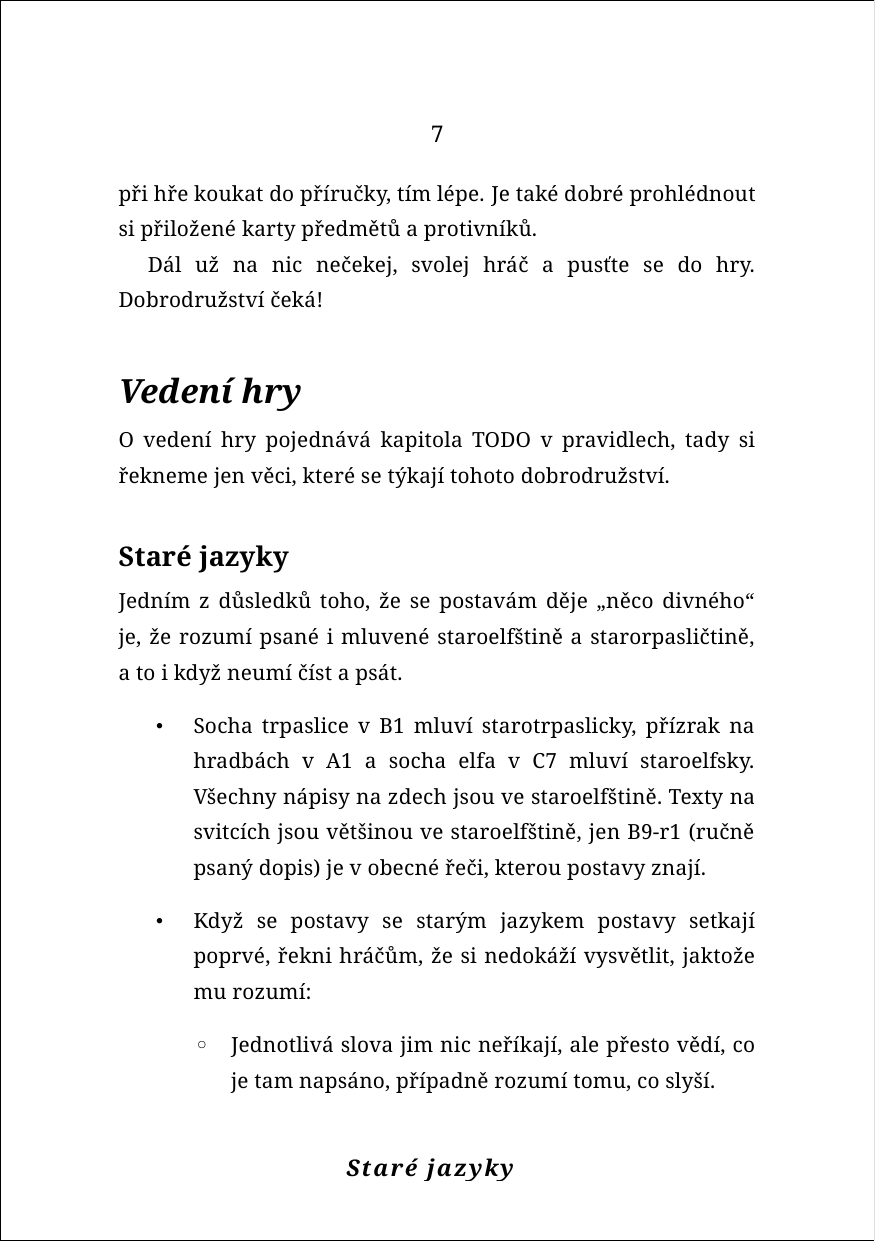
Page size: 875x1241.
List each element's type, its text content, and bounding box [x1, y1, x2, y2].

subtitle Staré jazyky [118, 538, 756, 575]
text při hře koukat do příručky, tím lépe. Je také dobré prohlédnout si přiložené karty předmětů a protivníků. Dál už na nic nečekej, svolej hráč a pusťte se do hry. Dobrodružství čeká! [118, 179, 756, 314]
subtitle Vedení hry [118, 368, 756, 414]
text O vedení hry pojednává kapitola TODO v pravidlech, tady si řekneme jen věci, které se týkají tohoto dobrodružství. [118, 426, 756, 489]
list Jednotlivá slova jim nic neříkají, ale přesto vědí, co je tam napsáno, případně rozumí tomu, co slyší. [193, 1030, 756, 1094]
list Když se postavy se starým jazykem postavy setkají poprvé, řekni hráčům, že si nedokáží vysvětlit, jaktože mu rozumí: [156, 906, 756, 1006]
list Socha trpaslice v B1 mluví starotrpaslicky, přízrak na hradbách v A1 a socha elfa v C7 mluví staroelfsky. Všechny nápisy na zdech jsou ve staroelfštině. Texty na svitcích jsou většinou ve staroelfštině, jen B9-r1 (ručně psaný dopis) je v obecné řeči, kterou postavy znají. [156, 711, 756, 881]
text Jedním z důsledků toho, že se postavám děje „něco divného“ je, že rozumí psané i mluvené staroelfštině a starorpasličtině, a to i když neumí číst a psát. [118, 587, 756, 686]
